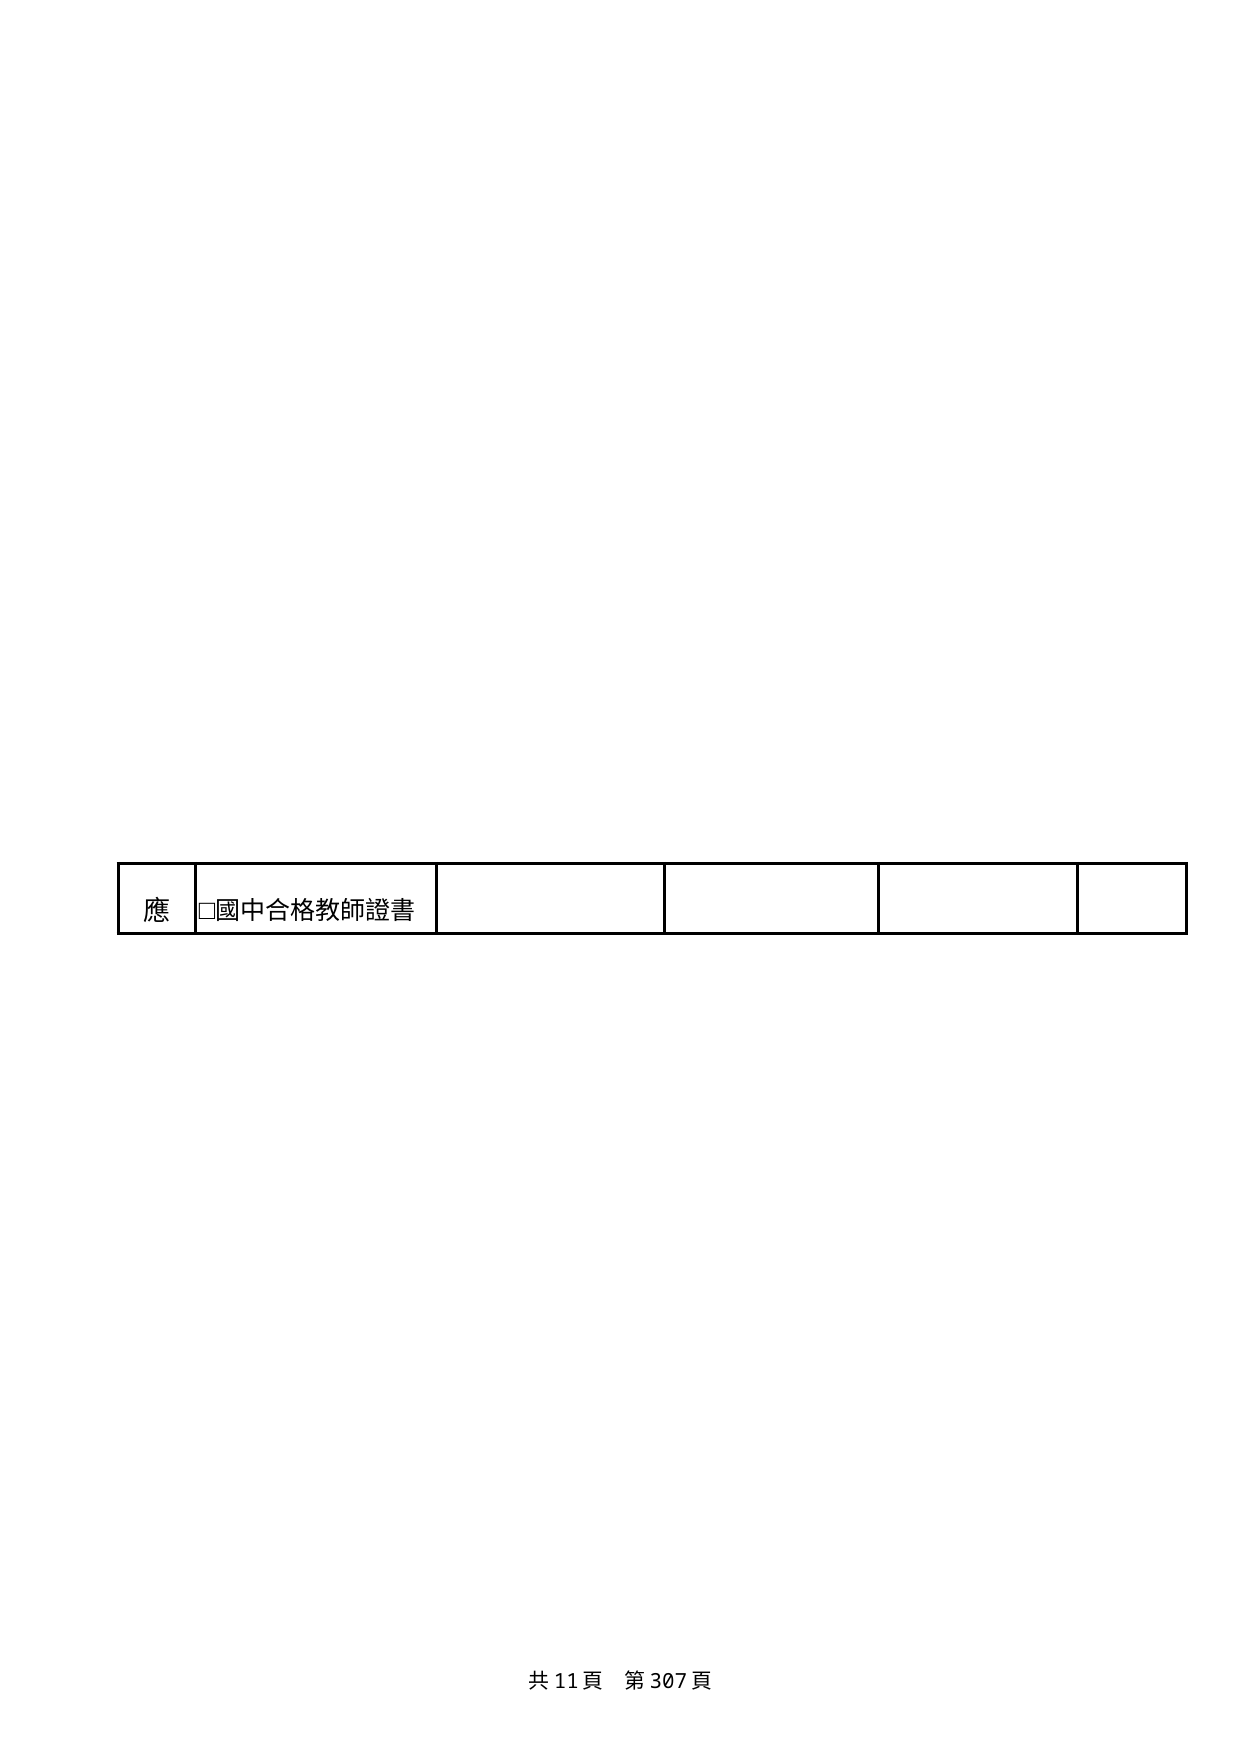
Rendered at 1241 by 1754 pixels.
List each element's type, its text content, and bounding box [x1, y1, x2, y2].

table_cell [1079, 865, 1185, 932]
table_cell [438, 865, 625, 932]
table_cell [880, 865, 1076, 932]
table_cell [625, 865, 663, 932]
table_cell [666, 865, 877, 932]
table_cell □國中合格教師證書 [197, 865, 435, 932]
table_cell 應 繳 驗 證 件 [120, 865, 194, 932]
